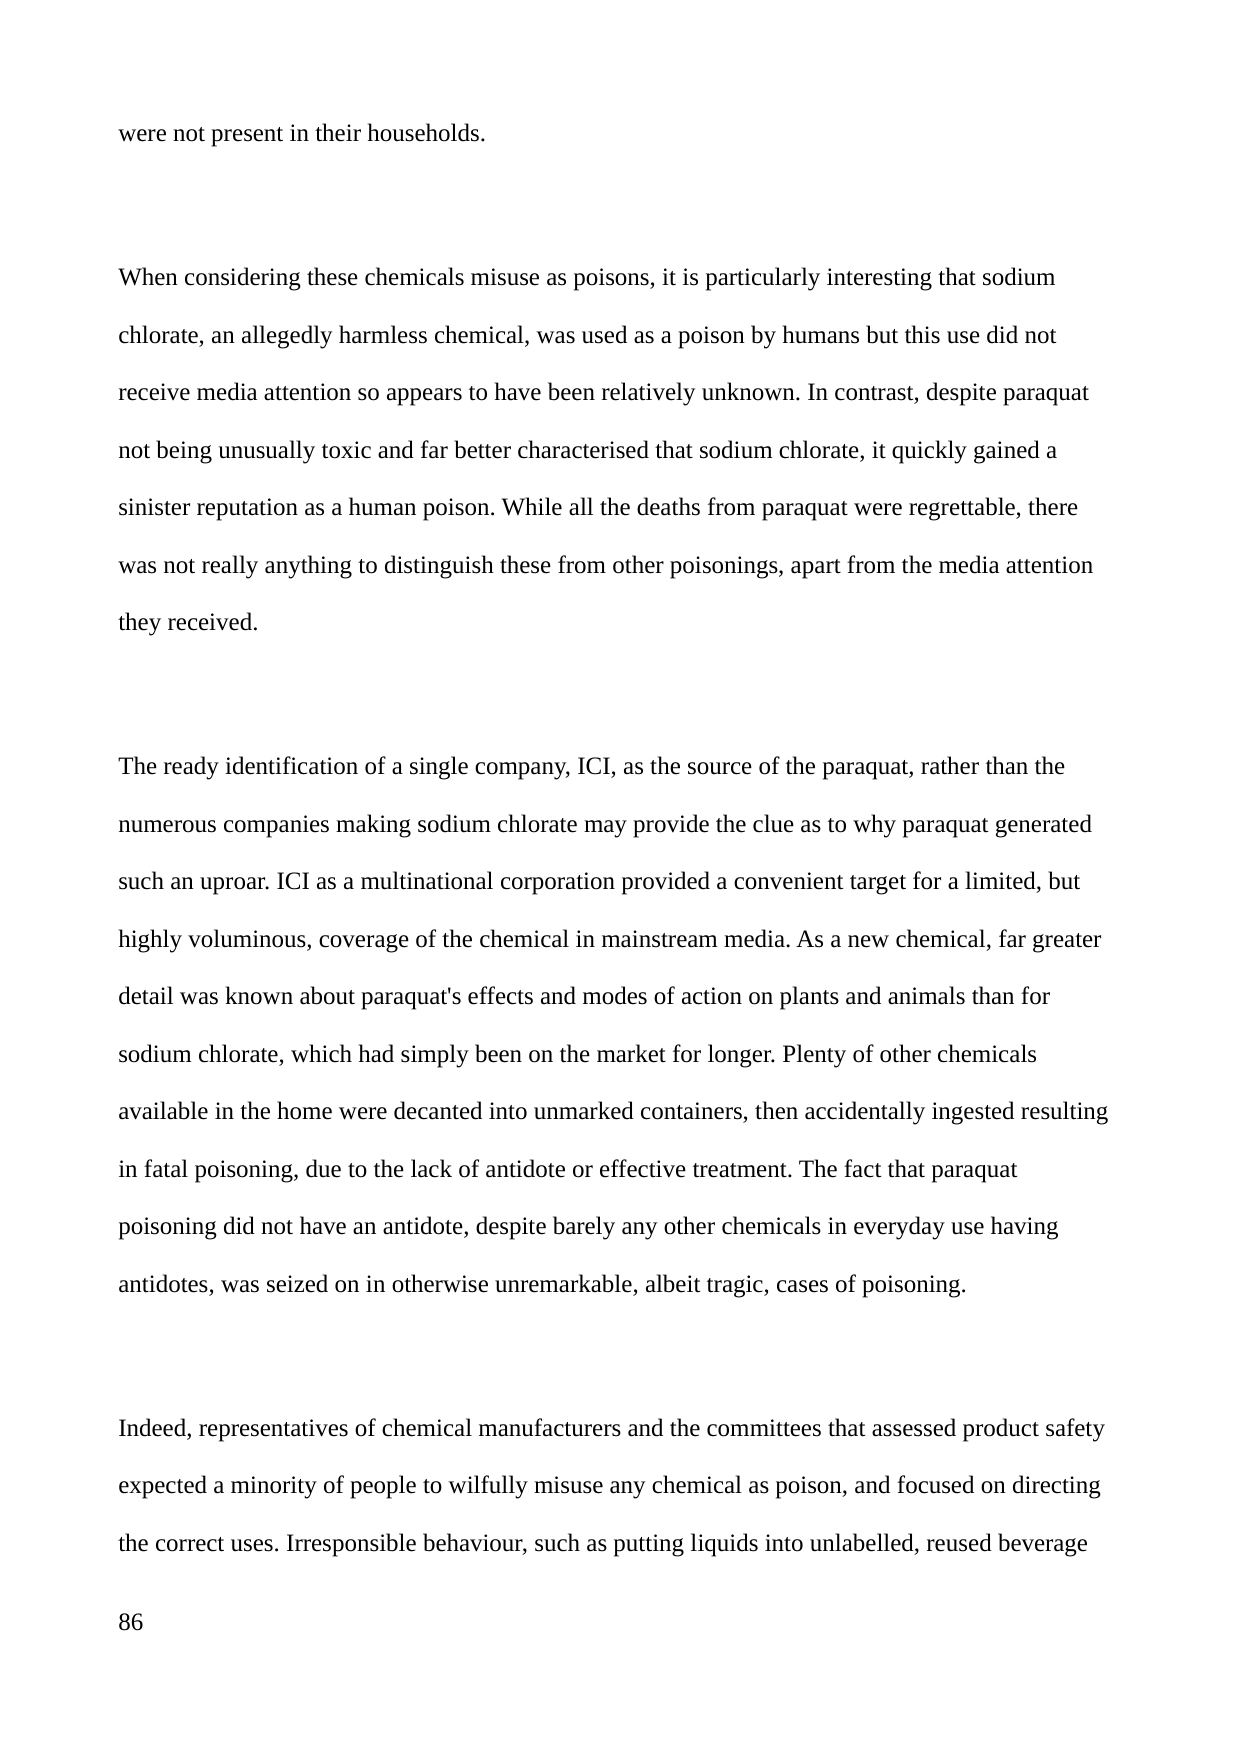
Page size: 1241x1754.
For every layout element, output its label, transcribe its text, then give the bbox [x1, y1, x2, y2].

text When considering these chemicals misuse as poisons, it is particularly interesting that sodium chlorate, an allegedly harmless chemical, was used as a poison by humans but this use did not receive media attention so appears to have been relatively unknown. In contrast, despite paraquat not being unusually toxic and far better characterised that sodium chlorate, it quickly gained a sinister reputation as a human poison. While all the deaths from paraquat were regrettable, there was not really anything to distinguish these from other poisonings, apart from the media attention they received. [118, 262, 1122, 636]
text The ready identification of a single company, ICI, as the source of the paraquat, rather than the numerous companies making sodium chlorate may provide the clue as to why paraquat generated such an uproar. ICI as a multinational corporation provided a convenient target for a limited, but highly voluminous, coverage of the chemical in mainstream media. As a new chemical, far greater detail was known about paraquat's effects and modes of action on plants and animals than for sodium chlorate, which had simply been on the market for longer. Plenty of other chemicals available in the home were decanted into unmarked containers, then accidentally ingested resulting in fatal poisoning, due to the lack of antidote or effective treatment. The fact that paraquat poisoning did not have an antidote, despite barely any other chemicals in everyday use having antidotes, was seized on in otherwise unremarkable, albeit tragic, cases of poisoning. [118, 751, 1122, 1298]
text were not present in their households. [118, 118, 1122, 147]
text Indeed, representatives of chemical manufacturers and the committees that assessed product safety expected a minority of people to wilfully misuse any chemical as poison, and focused on directing the correct uses. Irresponsible behaviour, such as putting liquids into unlabelled, reused beverage [118, 1413, 1122, 1557]
